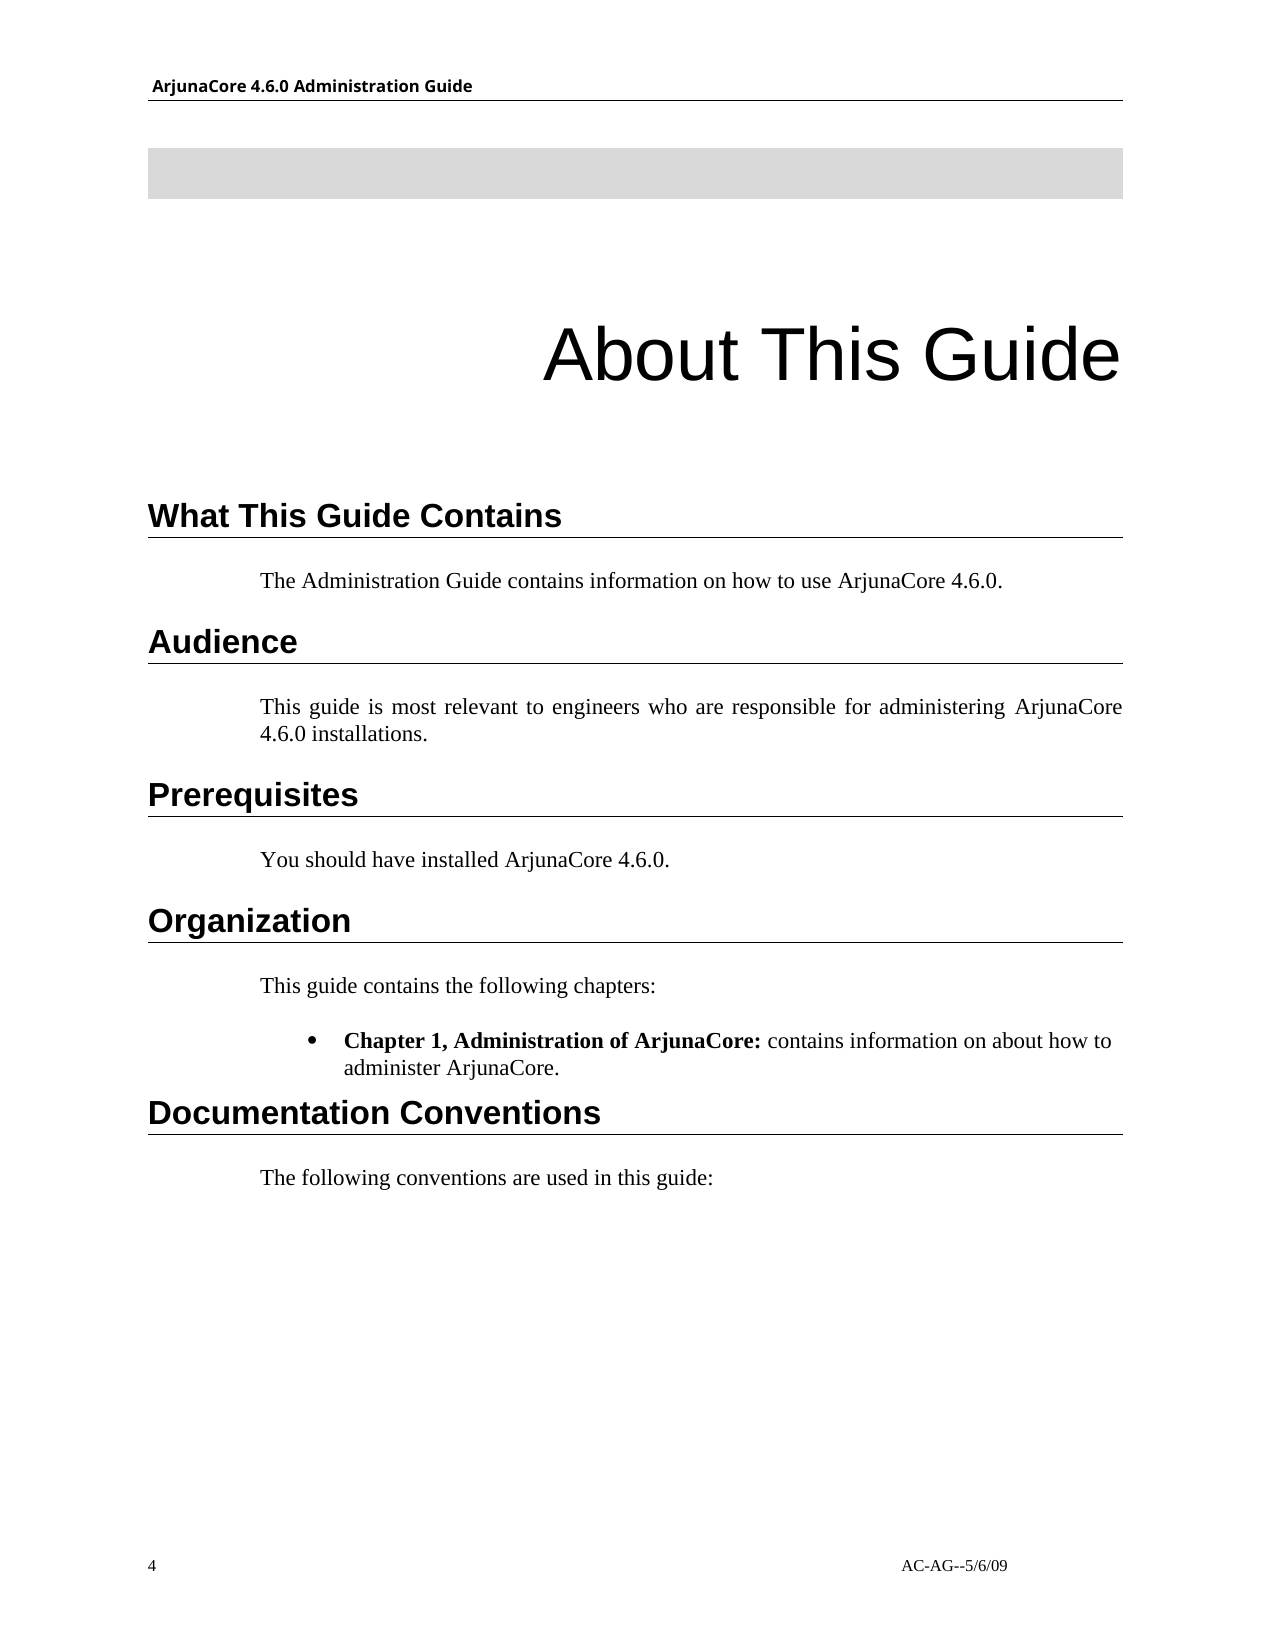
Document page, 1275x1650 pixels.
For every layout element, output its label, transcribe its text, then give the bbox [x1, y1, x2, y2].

text This guide is most relevant to engineers who are responsible for administering ArjunaCore 4.4.0 installations. [260, 693, 1123, 746]
text The following conventions are used in this guide: [260, 1164, 1123, 1190]
subtitle Documentation Conventions [148, 1093, 1123, 1134]
list Chapter 1, Administration of ArjunaCore: contains information on about how to administer ArjunaCore. [308, 1028, 1123, 1080]
title About This Guide [263, 224, 1123, 396]
subtitle Prerequisites [148, 775, 1123, 816]
text You should have installed ArjunaCore 4.4.0. [260, 846, 1123, 872]
subtitle Organization [148, 901, 1123, 942]
subtitle What This Guide Contains [148, 496, 1123, 537]
text This guide contains the following chapters: [260, 972, 1123, 998]
subtitle Audience [148, 622, 1123, 663]
text The Administration Guide contains information on how to use ArjunaCore 4.4.0. [260, 567, 1123, 593]
